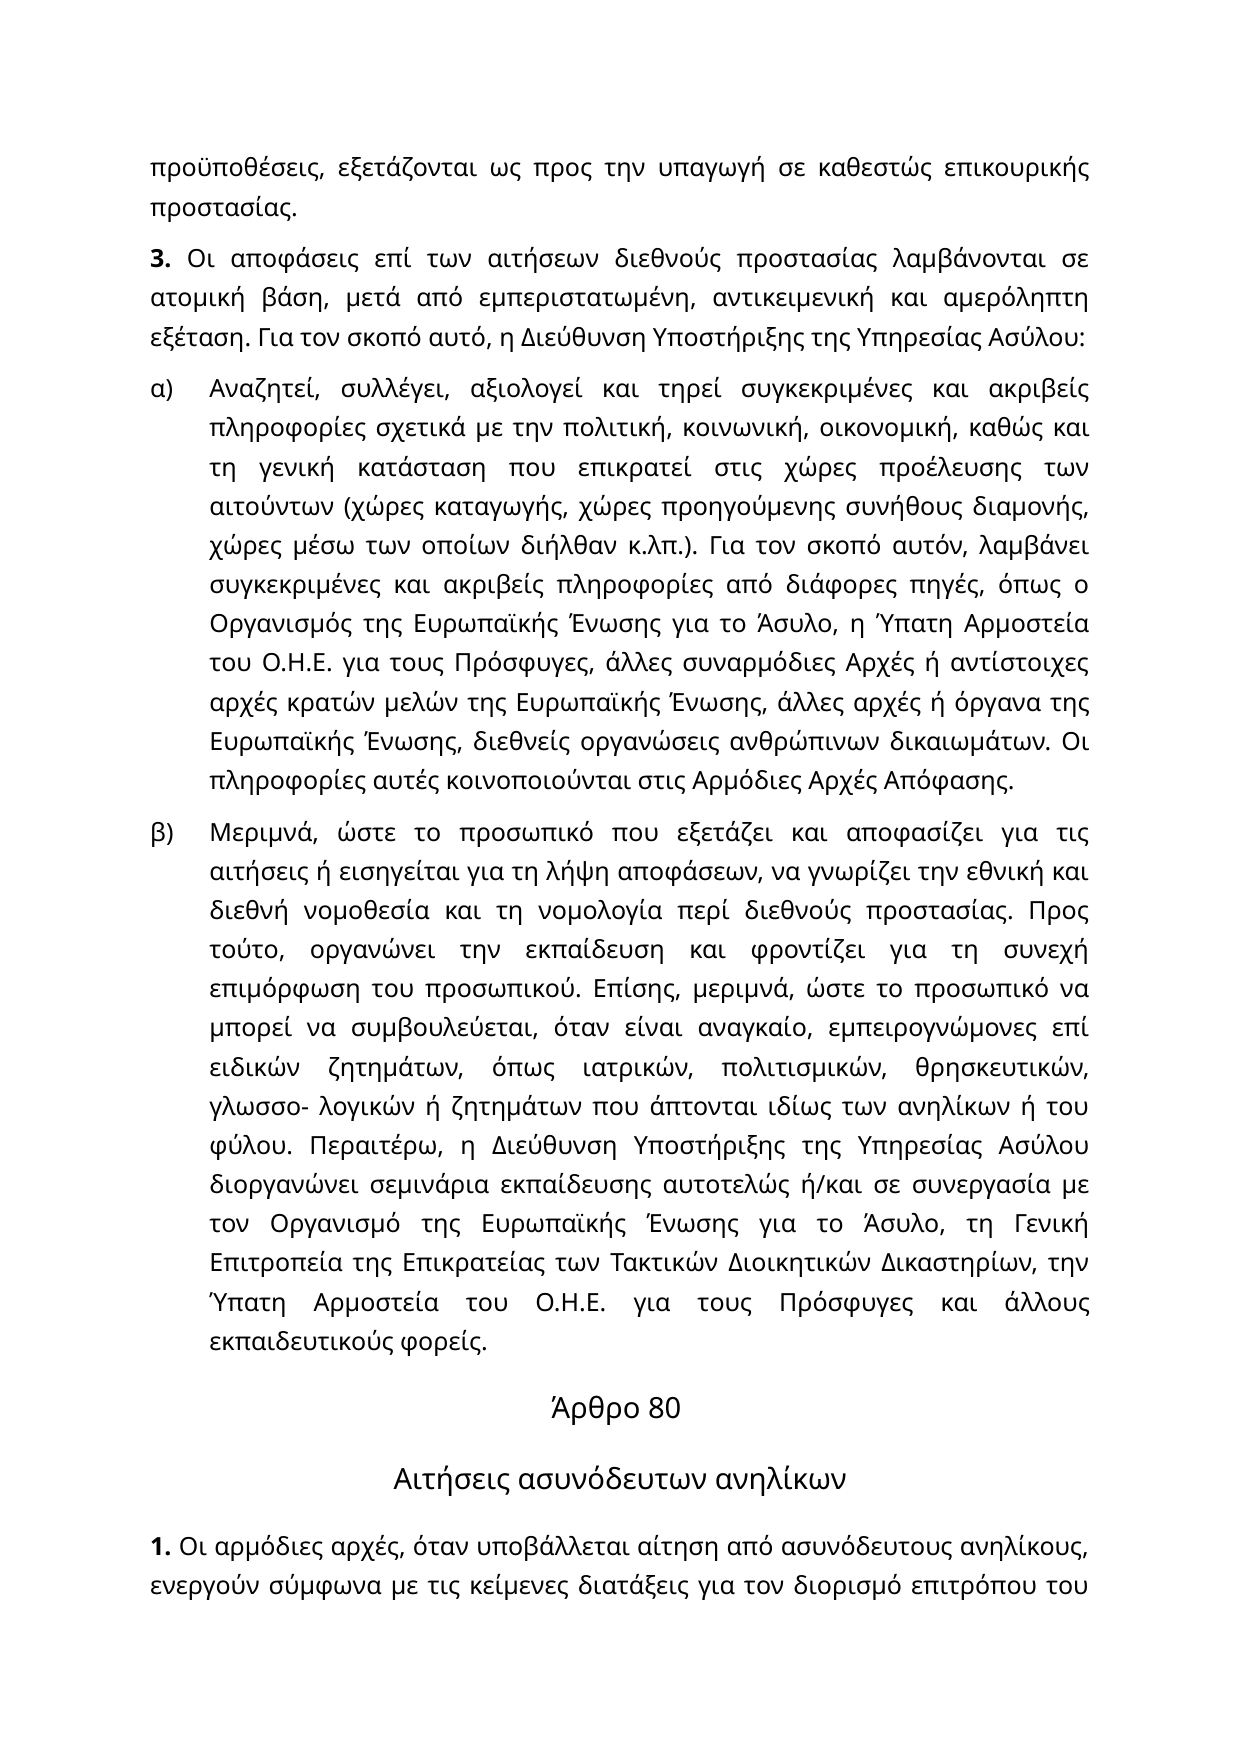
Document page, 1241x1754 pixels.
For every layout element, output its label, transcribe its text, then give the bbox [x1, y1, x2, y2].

list α) Αναζητεί, συλλέγει, αξιολογεί και τηρεί συγκεκριμένες και ακριβείς πληροφορίες σχετικά με την πολιτική, κοινωνική, οικονομική, καθώς και τη γενική κατάσταση που επικρατεί στις χώρες προέλευσης των αιτούντων (χώρες καταγωγής, χώρες προηγούμενης συνήθους διαμονής, χώρες μέσω των οποίων διήλθαν κ.λπ.). Για τον σκοπό αυτόν, λαμβάνει συγκεκριμένες και ακριβείς πληροφορίες από διάφορες πηγές, όπως ο Οργανισμός της Ευρωπαϊκής Ένωσης για το Άσυλο, η Ύπατη Αρμοστεία του Ο.Η.Ε. για τους Πρόσφυγες, άλλες συναρμόδιες Αρχές ή αντίστοιχες αρχές κρατών μελών της Ευρωπαϊκής Ένωσης, άλλες αρχές ή όργανα της Ευρωπαϊκής Ένωσης, διεθνείς οργανώσεις ανθρώπινων δικαιωμάτων. Οι πληροφορίες αυτές κοινοποιούνται στις Αρμόδιες Αρχές Απόφασης. [150, 371, 1090, 797]
list β) Μεριμνά, ώστε το προσωπικό που εξετάζει και αποφασίζει για τις αιτήσεις ή εισηγείται για τη λήψη αποφάσεων, να γνωρίζει την εθνική και διεθνή νομοθεσία και τη νομολογία περί διεθνούς προστασίας. Προς τούτο, οργανώνει την εκπαίδευση και φροντίζει για τη συνεχή επιμόρφωση του προσωπικού. Επίσης, μεριμνά, ώστε το προσωπικό να μπορεί να συμβουλεύεται, όταν είναι αναγκαίο, εμπειρογνώμονες επί ειδικών ζητημάτων, όπως ιατρικών, πολιτισμικών, θρησκευτικών, γλωσσο- λογικών ή ζητημάτων που άπτονται ιδίως των ανηλίκων ή του φύλου. Περαιτέρω, η Διεύθυνση Υποστήριξης της Υπηρεσίας Ασύλου διοργανώνει σεμινάρια εκπαίδευσης αυτοτελώς ή/και σε συνεργασία με τον Οργανισμό της Ευρωπαϊκής Ένωσης για το Άσυλο, τη Γενική Επιτροπεία της Επικρατείας των Τακτικών Διοικητικών Δικαστηρίων, την Ύπατη Αρμοστεία του Ο.Η.Ε. για τους Πρόσφυγες και άλλους εκπαιδευτικούς φορείς. [150, 814, 1090, 1357]
text προϋποθέσεις, εξετάζονται ως προς την υπαγωγή σε καθεστώς επικουρικής προστασίας. [150, 150, 1090, 223]
text 3. Οι αποφάσεις επί των αιτήσεων διεθνούς προστασίας λαμβάνονται σε ατομική βάση, μετά από εμπεριστατωμένη, αντικειμενική και αμερόληπτη εξέταση. Για τον σκοπό αυτό, η Διεύθυνση Υποστήριξης της Υπηρεσίας Ασύλου: [150, 241, 1090, 353]
text 1. Οι αρμόδιες αρχές, όταν υποβάλλεται αίτηση από ασυνόδευτους ανηλίκους, ενεργούν σύμφωνα με τις κείμενες διατάξεις για τον διορισμό επιτρόπου του [150, 1529, 1090, 1602]
subtitle Άρθρο 80 [150, 1387, 1090, 1427]
subtitle Αιτήσεις ασυνόδευτων ανηλίκων [150, 1458, 1090, 1498]
